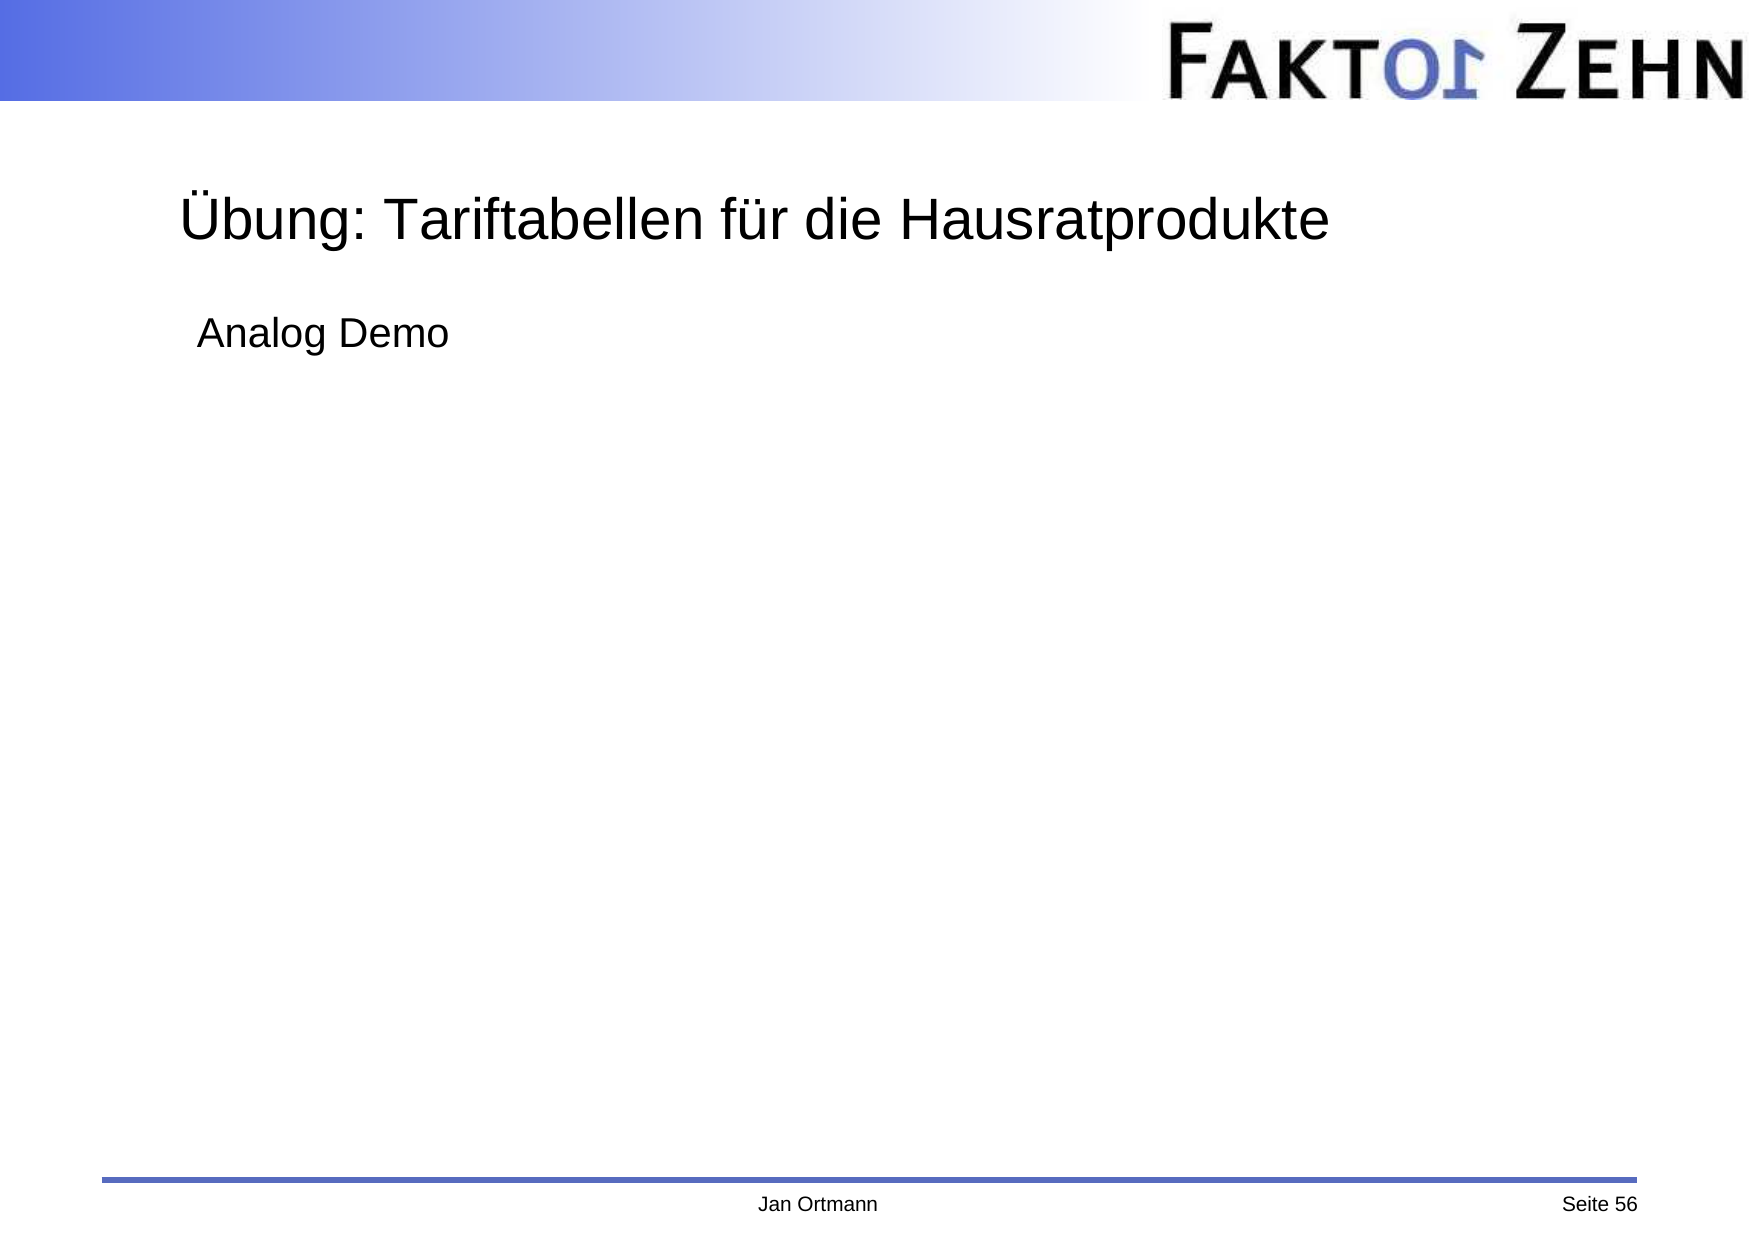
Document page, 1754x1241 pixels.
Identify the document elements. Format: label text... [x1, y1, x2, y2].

list Analog Demo [179, 310, 1576, 1078]
title Übung: Tariftabellen für die Hausratprodukte [179, 142, 1576, 296]
picture [1162, 7, 1752, 100]
